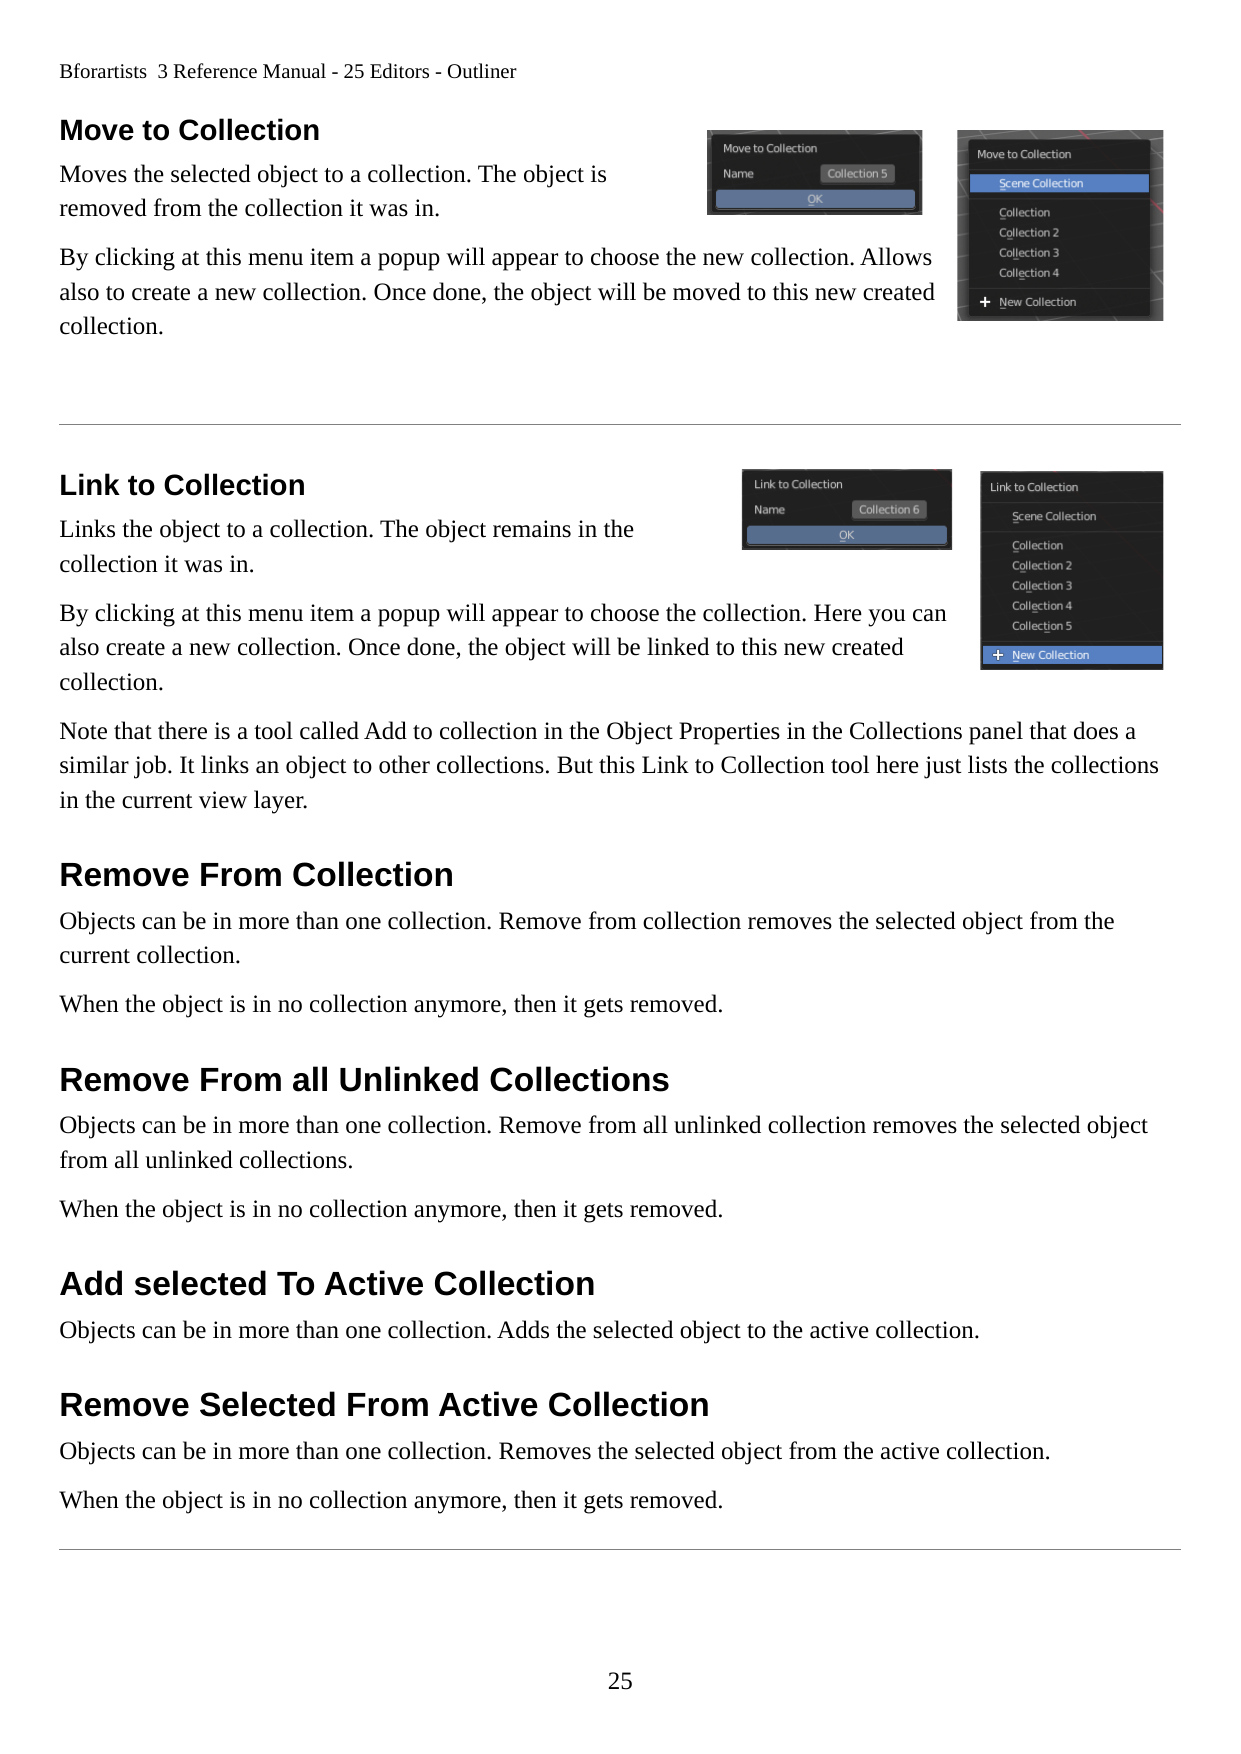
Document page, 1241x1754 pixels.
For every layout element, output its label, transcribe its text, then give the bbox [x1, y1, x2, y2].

text When the object is in no collection anymore, then it gets removed. [59, 989, 1181, 1018]
picture [980, 471, 1164, 670]
subtitle Remove From all Unlinked Collections [59, 1059, 1181, 1098]
text Note that there is a tool called Add to collection in the Object Properties in the Collections panel that does a similar job. It links an object to other collections. But this Link to Collection tool here just lists the collections in the current view layer. [59, 716, 1181, 814]
text Links the object to a collection. The object remains in the collection it was in. [59, 514, 980, 578]
subtitle Remove Selected From Active Collection [59, 1385, 1181, 1424]
subtitle Add selected To Active Collection [59, 1264, 1181, 1303]
picture [741, 469, 953, 550]
text Moves the selected object to a collection. The object is removed from the collection it was in. [59, 159, 957, 222]
text When the object is in no collection anymore, then it gets removed. [59, 1485, 1181, 1514]
subtitle Link to Collection [59, 468, 1181, 502]
picture [707, 130, 923, 215]
subtitle Move to Collection [59, 113, 1181, 146]
text Objects can be in more than one collection. Removes the selected object from the active collection. [59, 1436, 1181, 1465]
text By clicking at this menu item a popup will appear to choose the collection. Here you can also create a new collection. Once done, the object will be linked to this new created collection. [59, 598, 1181, 696]
subtitle Remove From Collection [59, 855, 1181, 893]
text When the object is in no collection anymore, then it gets removed. [59, 1194, 1181, 1223]
picture [957, 130, 1164, 321]
text Objects can be in more than one collection. Adds the selected object to the active collection. [59, 1315, 1181, 1344]
text By clicking at this menu item a popup will appear to choose the new collection. Allows also to create a new collection. Once done, the object will be moved to this new created collection. [59, 242, 1181, 340]
text Objects can be in more than one collection. Remove from collection removes the selected object from the current collection. [59, 906, 1181, 969]
text Objects can be in more than one collection. Remove from all unlinked collection removes the selected object from all unlinked collections. [59, 1111, 1181, 1174]
